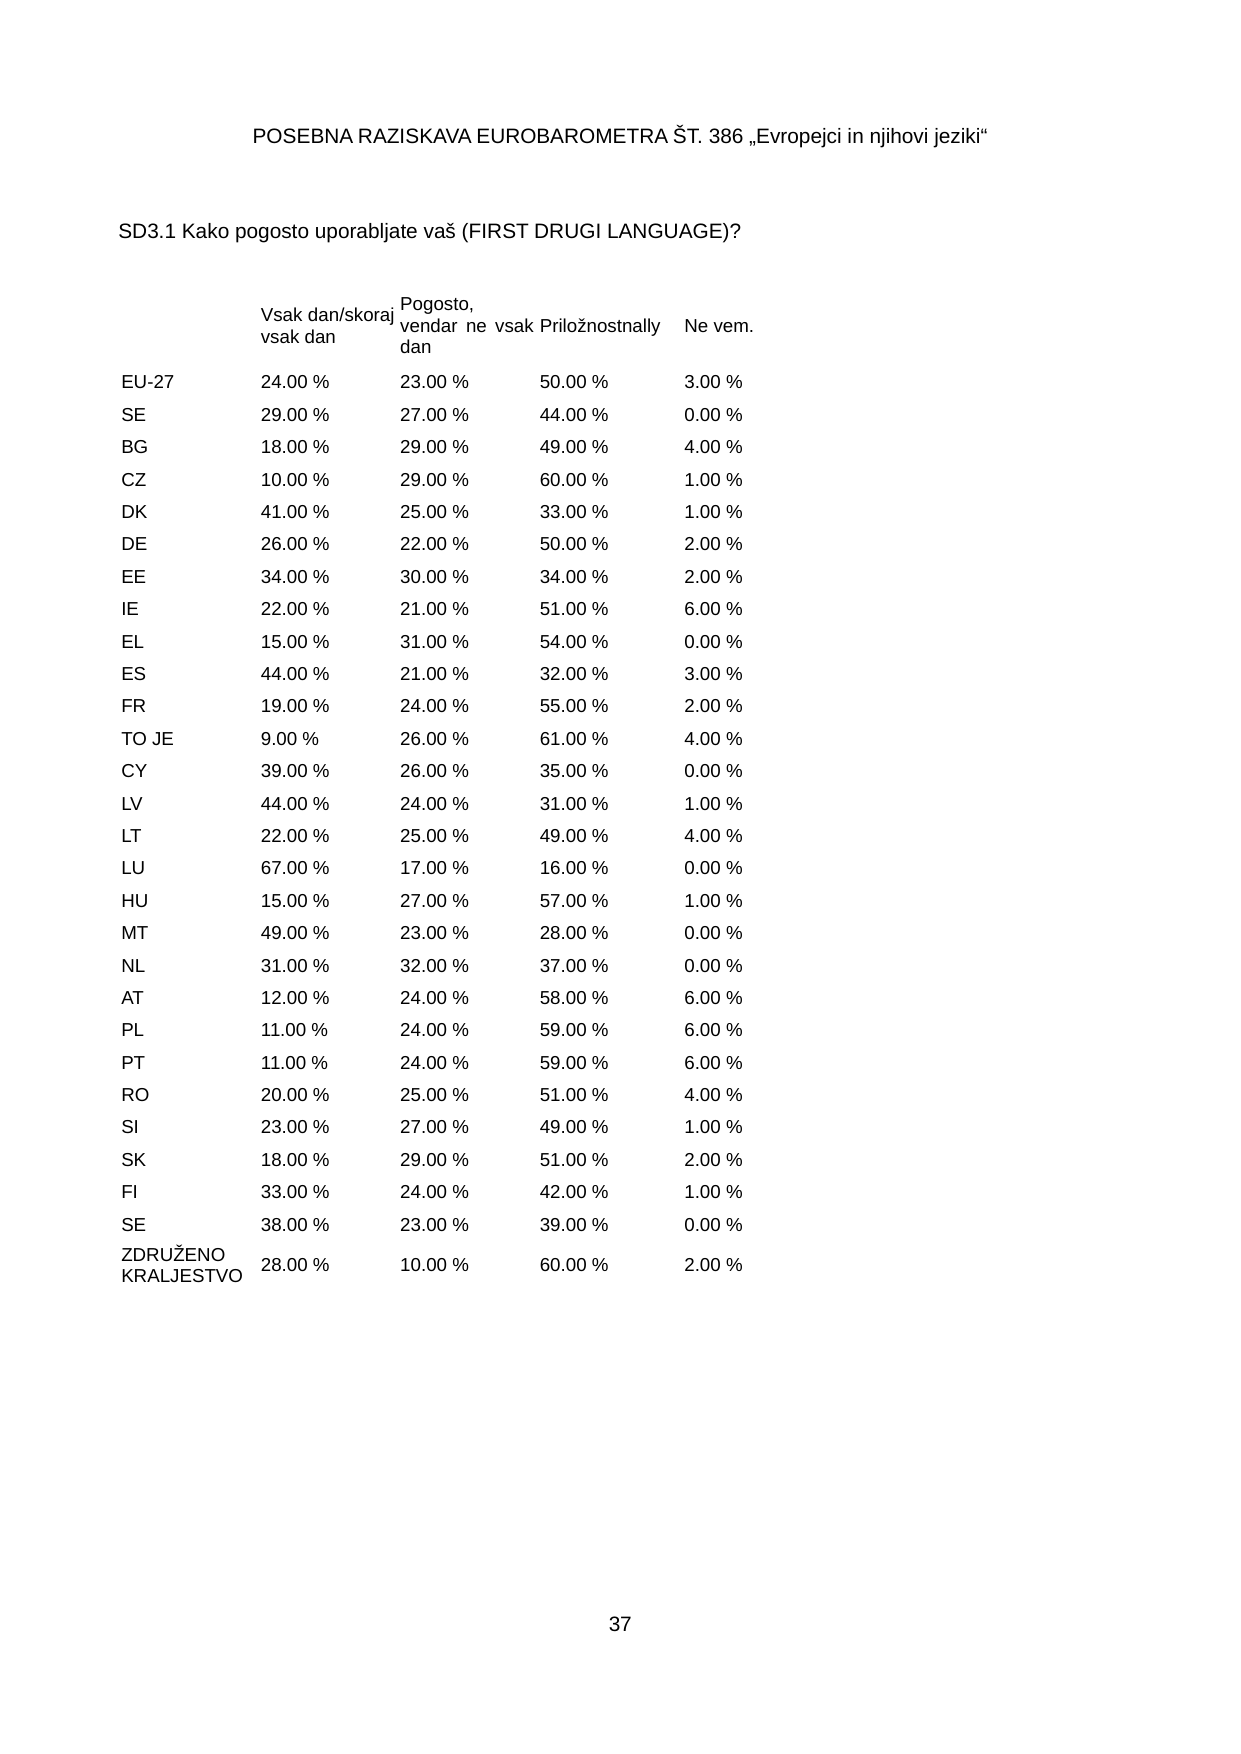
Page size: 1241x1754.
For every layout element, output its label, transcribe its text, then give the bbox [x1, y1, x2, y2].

table_cell 31,00 % [397, 625, 537, 657]
table_cell 19,00 % [258, 690, 397, 722]
table_cell FR [118, 690, 258, 722]
table_cell 6,00 % [681, 1014, 821, 1046]
table_cell 24,00 % [397, 981, 537, 1014]
table_cell 27,00 % [397, 884, 537, 917]
table_cell 24,00 % [258, 366, 397, 398]
table_cell HU [118, 884, 258, 917]
table_cell 4,00 % [681, 819, 821, 852]
table_cell 32,00 % [537, 658, 681, 690]
table_cell CY [118, 755, 258, 787]
table_cell 59,00 % [537, 1046, 681, 1078]
table_cell 49,00 % [537, 1111, 681, 1143]
table_cell NL [118, 949, 258, 981]
table_header Vsak dan/skoraj vsak dan [258, 285, 397, 366]
table_cell IE [118, 593, 258, 625]
table_cell 1,00 % [681, 495, 821, 528]
table_cell 26,00 % [397, 722, 537, 754]
table_cell 58,00 % [537, 981, 681, 1014]
table_cell 28,00 % [537, 917, 681, 949]
table_cell 22,00 % [397, 528, 537, 560]
table_cell 4,00 % [681, 431, 821, 463]
table_cell 24,00 % [397, 1046, 537, 1078]
table_cell 25,00 % [397, 1079, 537, 1111]
table_cell TO JE [118, 722, 258, 754]
table_header [118, 285, 258, 366]
table_cell 4,00 % [681, 1079, 821, 1111]
table_cell 41,00 % [258, 495, 397, 528]
table_cell 11,00 % [258, 1014, 397, 1046]
table_cell 34,00 % [258, 560, 397, 593]
table_cell 1,00 % [681, 1111, 821, 1143]
table_cell 15,00 % [258, 625, 397, 657]
table_cell 6,00 % [681, 1046, 821, 1078]
table_cell 25,00 % [397, 819, 537, 852]
table_cell 67,00 % [258, 852, 397, 884]
table_cell 21,00 % [397, 593, 537, 625]
table_cell 51,00 % [537, 1143, 681, 1176]
table_cell 25,00 % [397, 495, 537, 528]
table_cell 26,00 % [397, 755, 537, 787]
table_cell 0,00 % [681, 917, 821, 949]
table_cell 38,00 % [258, 1208, 397, 1241]
table_cell SE [118, 1208, 258, 1241]
table_cell 39,00 % [537, 1208, 681, 1241]
table_cell 60,00 % [537, 463, 681, 495]
table_cell MT [118, 917, 258, 949]
table_cell 27,00 % [397, 1111, 537, 1143]
table_cell 22,00 % [258, 593, 397, 625]
table_cell 23,00 % [258, 1111, 397, 1143]
table_cell 33,00 % [537, 495, 681, 528]
table_cell PT [118, 1046, 258, 1078]
table_cell 23,00 % [397, 366, 537, 398]
table_cell 51,00 % [537, 1079, 681, 1111]
table_cell BG [118, 431, 258, 463]
table_cell 1,00 % [681, 463, 821, 495]
table_cell LU [118, 852, 258, 884]
table_cell 50,00 % [537, 366, 681, 398]
table_cell EU-27 [118, 366, 258, 398]
table_cell FI [118, 1176, 258, 1208]
table_cell 0,00 % [681, 852, 821, 884]
table_cell 26,00 % [258, 528, 397, 560]
table_cell 35,00 % [537, 755, 681, 787]
table_cell 24,00 % [397, 1014, 537, 1046]
table_cell 59,00 % [537, 1014, 681, 1046]
table_cell 39,00 % [258, 755, 397, 787]
table_cell 0,00 % [681, 755, 821, 787]
table_cell 10,00 % [258, 463, 397, 495]
table_cell SE [118, 398, 258, 431]
table_cell 44,00 % [258, 658, 397, 690]
table_cell 50,00 % [537, 528, 681, 560]
table_cell 44,00 % [258, 787, 397, 819]
table_cell 28,00 % [258, 1241, 397, 1289]
table_header Ne vem. [681, 285, 821, 366]
table_cell 44,00 % [537, 398, 681, 431]
table_cell SI [118, 1111, 258, 1143]
table_cell 6,00 % [681, 981, 821, 1014]
table_cell DK [118, 495, 258, 528]
table_cell 2,00 % [681, 690, 821, 722]
table_cell 32,00 % [397, 949, 537, 981]
table_cell 1,00 % [681, 787, 821, 819]
table_cell 6,00 % [681, 593, 821, 625]
table_cell 3,00 % [681, 658, 821, 690]
table_cell CZ [118, 463, 258, 495]
table_cell 3,00 % [681, 366, 821, 398]
table_cell 29,00 % [258, 398, 397, 431]
table_cell 0,00 % [681, 625, 821, 657]
table_cell 17,00 % [397, 852, 537, 884]
table_cell 11,00 % [258, 1046, 397, 1078]
table_cell 54,00 % [537, 625, 681, 657]
table_cell 61,00 % [537, 722, 681, 754]
table_cell 21,00 % [397, 658, 537, 690]
table_cell AT [118, 981, 258, 1014]
table_cell 2,00 % [681, 1143, 821, 1176]
table_cell 2,00 % [681, 528, 821, 560]
table_cell SK [118, 1143, 258, 1176]
table_cell LV [118, 787, 258, 819]
table_cell LT [118, 819, 258, 852]
table_cell 29,00 % [397, 463, 537, 495]
table_cell 0,00 % [681, 1208, 821, 1241]
table_header Priložnostnally [537, 285, 681, 366]
table_cell 12,00 % [258, 981, 397, 1014]
table_cell 55,00 % [537, 690, 681, 722]
table_cell EL [118, 625, 258, 657]
table_cell 18,00 % [258, 431, 397, 463]
table_cell 51,00 % [537, 593, 681, 625]
table_cell 16,00 % [537, 852, 681, 884]
table_cell 34,00 % [537, 560, 681, 593]
table_cell RO [118, 1079, 258, 1111]
table_cell 22,00 % [258, 819, 397, 852]
table_cell ES [118, 658, 258, 690]
table_cell DE [118, 528, 258, 560]
table_header Pogosto, vendar ne vsak dan [397, 285, 537, 366]
table_cell 9,00 % [258, 722, 397, 754]
table_cell 49,00 % [537, 819, 681, 852]
table_cell 2,00 % [681, 560, 821, 593]
table_cell 49,00 % [258, 917, 397, 949]
table_cell 57,00 % [537, 884, 681, 917]
table_cell 2,00 % [681, 1241, 821, 1289]
text SD3.1 Kako pogosto uporabljate vaš (FIRST DRUGI LANGUAGE)? [118, 219, 1122, 243]
table_cell 24,00 % [397, 1176, 537, 1208]
table_cell 29,00 % [397, 431, 537, 463]
table_cell 30,00 % [397, 560, 537, 593]
table_cell 4,00 % [681, 722, 821, 754]
table_cell 0,00 % [681, 949, 821, 981]
table_cell PL [118, 1014, 258, 1046]
table_cell EE [118, 560, 258, 593]
table_cell 29,00 % [397, 1143, 537, 1176]
table_cell 27,00 % [397, 398, 537, 431]
table_cell 24,00 % [397, 787, 537, 819]
table_cell 60,00 % [537, 1241, 681, 1289]
table_cell 18,00 % [258, 1143, 397, 1176]
table_cell 49,00 % [537, 431, 681, 463]
table_cell 37,00 % [537, 949, 681, 981]
table_cell 1,00 % [681, 1176, 821, 1208]
table_cell 33,00 % [258, 1176, 397, 1208]
table_cell 20,00 % [258, 1079, 397, 1111]
table_cell 23,00 % [397, 1208, 537, 1241]
table_cell 24,00 % [397, 690, 537, 722]
table_cell 42,00 % [537, 1176, 681, 1208]
table_cell 0,00 % [681, 398, 821, 431]
table_cell 10,00 % [397, 1241, 537, 1289]
table_cell 23,00 % [397, 917, 537, 949]
table_cell ZDRUŽENO KRALJESTVO [118, 1241, 258, 1289]
table_cell 31,00 % [258, 949, 397, 981]
table_cell 1,00 % [681, 884, 821, 917]
table_cell 31,00 % [537, 787, 681, 819]
table_cell 15,00 % [258, 884, 397, 917]
